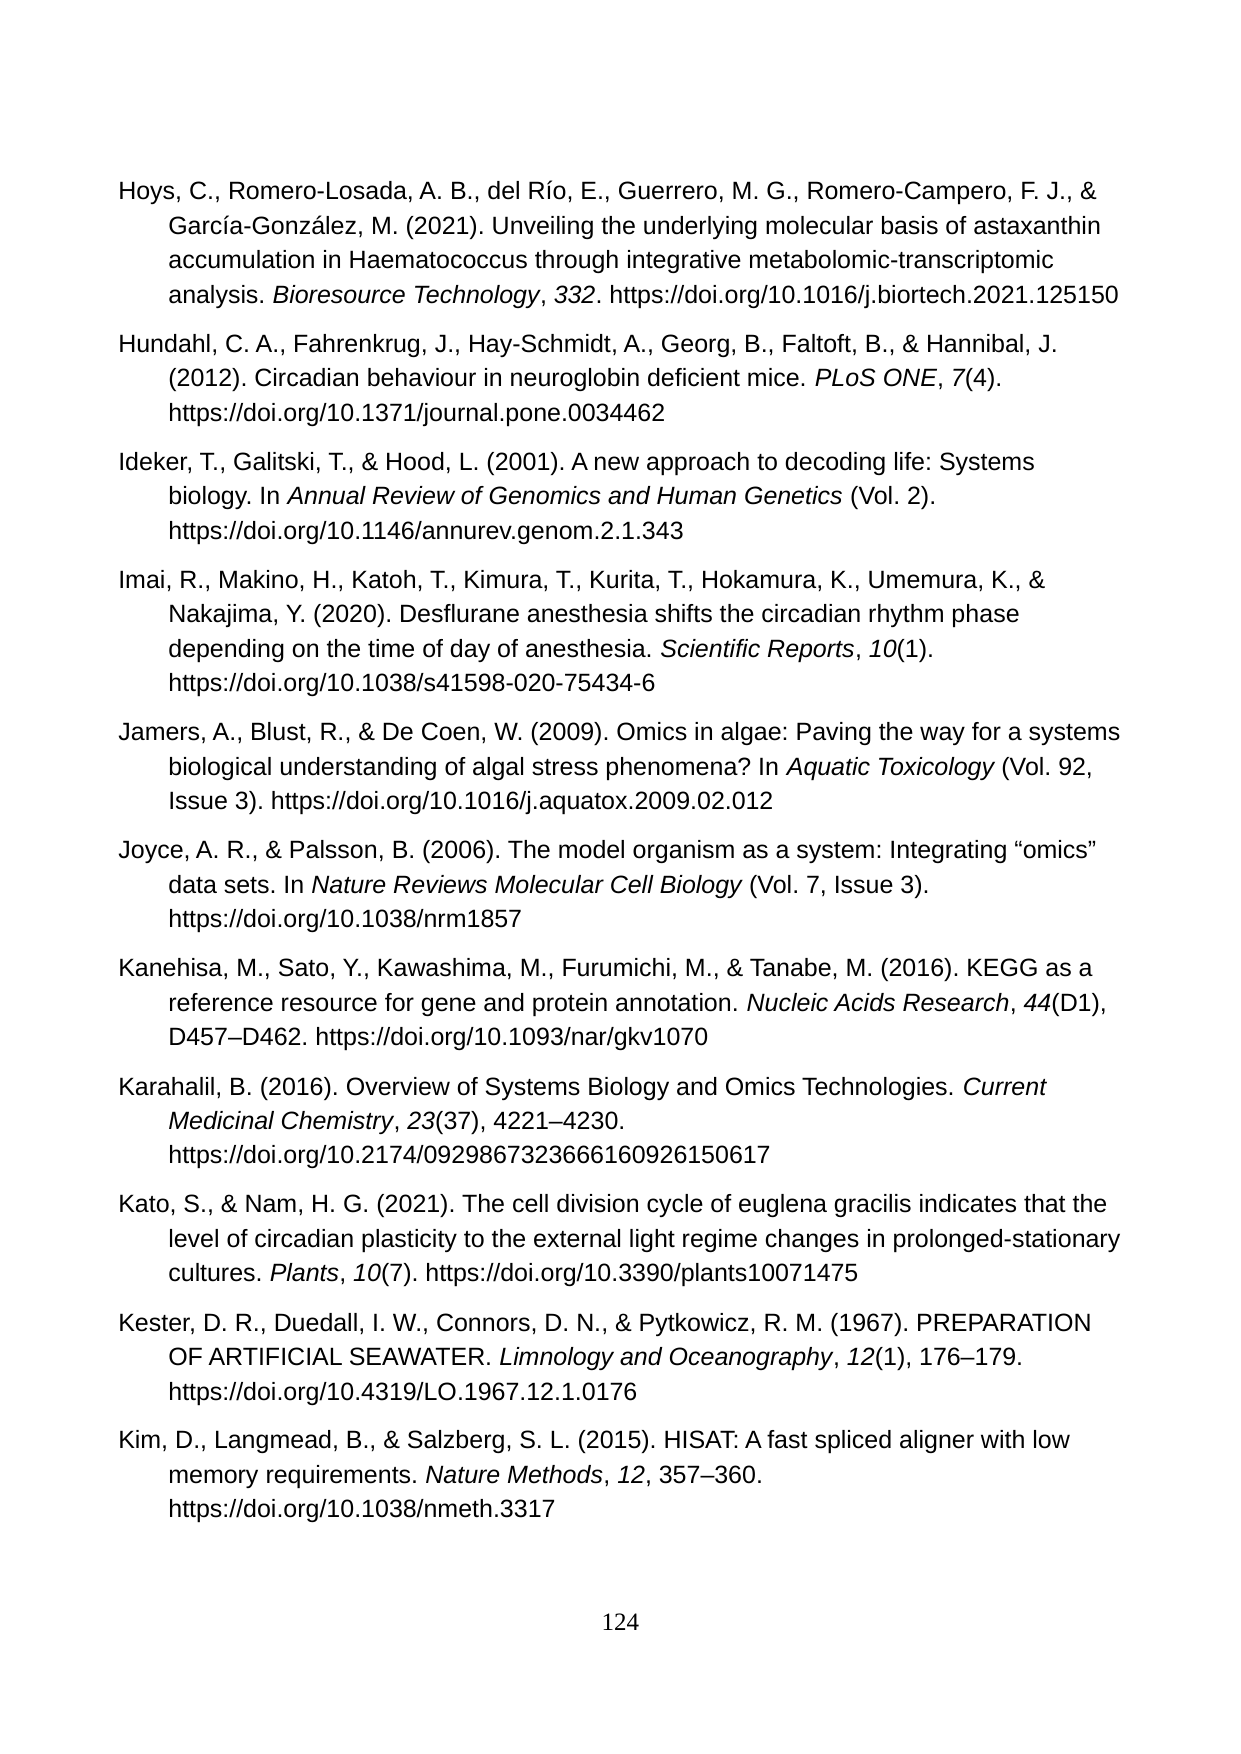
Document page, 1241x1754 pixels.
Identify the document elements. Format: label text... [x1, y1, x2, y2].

text Ideker, T., Galitski, T., & Hood, L. (2001). A new approach to decoding life: Systems biology. In Annual Review of Genomics and Human Genetics (Vol. 2). https://doi.org/10.1146/annurev.genom.2.1.343 [118, 447, 1122, 544]
text Hoys, C., Romero-Losada, A. B., del Río, E., Guerrero, M. G., Romero-Campero, F. J., & García-González, M. (2021). Unveiling the underlying molecular basis of astaxanthin accumulation in Haematococcus through integrative metabolomic-transcriptomic analysis. Bioresource Technology, 332. https://doi.org/10.1016/j.biortech.2021.125150 [118, 176, 1122, 308]
text Karahalil, B. (2016). Overview of Systems Biology and Omics Technologies. Current Medicinal Chemistry, 23(37), 4221–4230. https://doi.org/10.2174/0929867323666160926150617 [118, 1071, 1122, 1169]
text Hundahl, C. A., Fahrenkrug, J., Hay-Schmidt, A., Georg, B., Faltoft, B., & Hannibal, J. (2012). Circadian behaviour in neuroglobin deficient mice. PLoS ONE, 7(4). https://doi.org/10.1371/journal.pone.0034462 [118, 329, 1122, 427]
text Kim, D., Langmead, B., & Salzberg, S. L. (2015). HISAT: A fast spliced aligner with low memory requirements. Nature Methods, 12, 357–360. https://doi.org/10.1038/nmeth.3317 [118, 1426, 1122, 1523]
text Jamers, A., Blust, R., & De Coen, W. (2009). Omics in algae: Paving the way for a systems biological understanding of algal stress phenomena? In Aquatic Toxicology (Vol. 92, Issue 3). https://doi.org/10.1016/j.aquatox.2009.02.012 [118, 717, 1122, 815]
text Kester, D. R., Duedall, I. W., Connors, D. N., & Pytkowicz, R. M. (1967). PREPARATION OF ARTIFICIAL SEAWATER. Limnology and Oceanography, 12(1), 176–179. https://doi.org/10.4319/LO.1967.12.1.0176 [118, 1307, 1122, 1405]
text Imai, R., Makino, H., Katoh, T., Kimura, T., Kurita, T., Hokamura, K., Umemura, K., & Nakajima, Y. (2020). Desflurane anesthesia shifts the circadian rhythm phase depending on the time of day of anesthesia. Scientific Reports, 10(1). https://doi.org/10.1038/s41598-020-75434-6 [118, 565, 1122, 697]
text Kato, S., & Nam, H. G. (2021). The cell division cycle of euglena gracilis indicates that the level of circadian plasticity to the external light regime changes in prolonged‐stationary cultures. Plants, 10(7). https://doi.org/10.3390/plants10071475 [118, 1189, 1122, 1287]
text Kanehisa, M., Sato, Y., Kawashima, M., Furumichi, M., & Tanabe, M. (2016). KEGG as a reference resource for gene and protein annotation. Nucleic Acids Research, 44(D1), D457–D462. https://doi.org/10.1093/nar/gkv1070 [118, 953, 1122, 1051]
text Joyce, A. R., & Palsson, B. (2006). The model organism as a system: Integrating “omics” data sets. In Nature Reviews Molecular Cell Biology (Vol. 7, Issue 3). https://doi.org/10.1038/nrm1857 [118, 835, 1122, 933]
